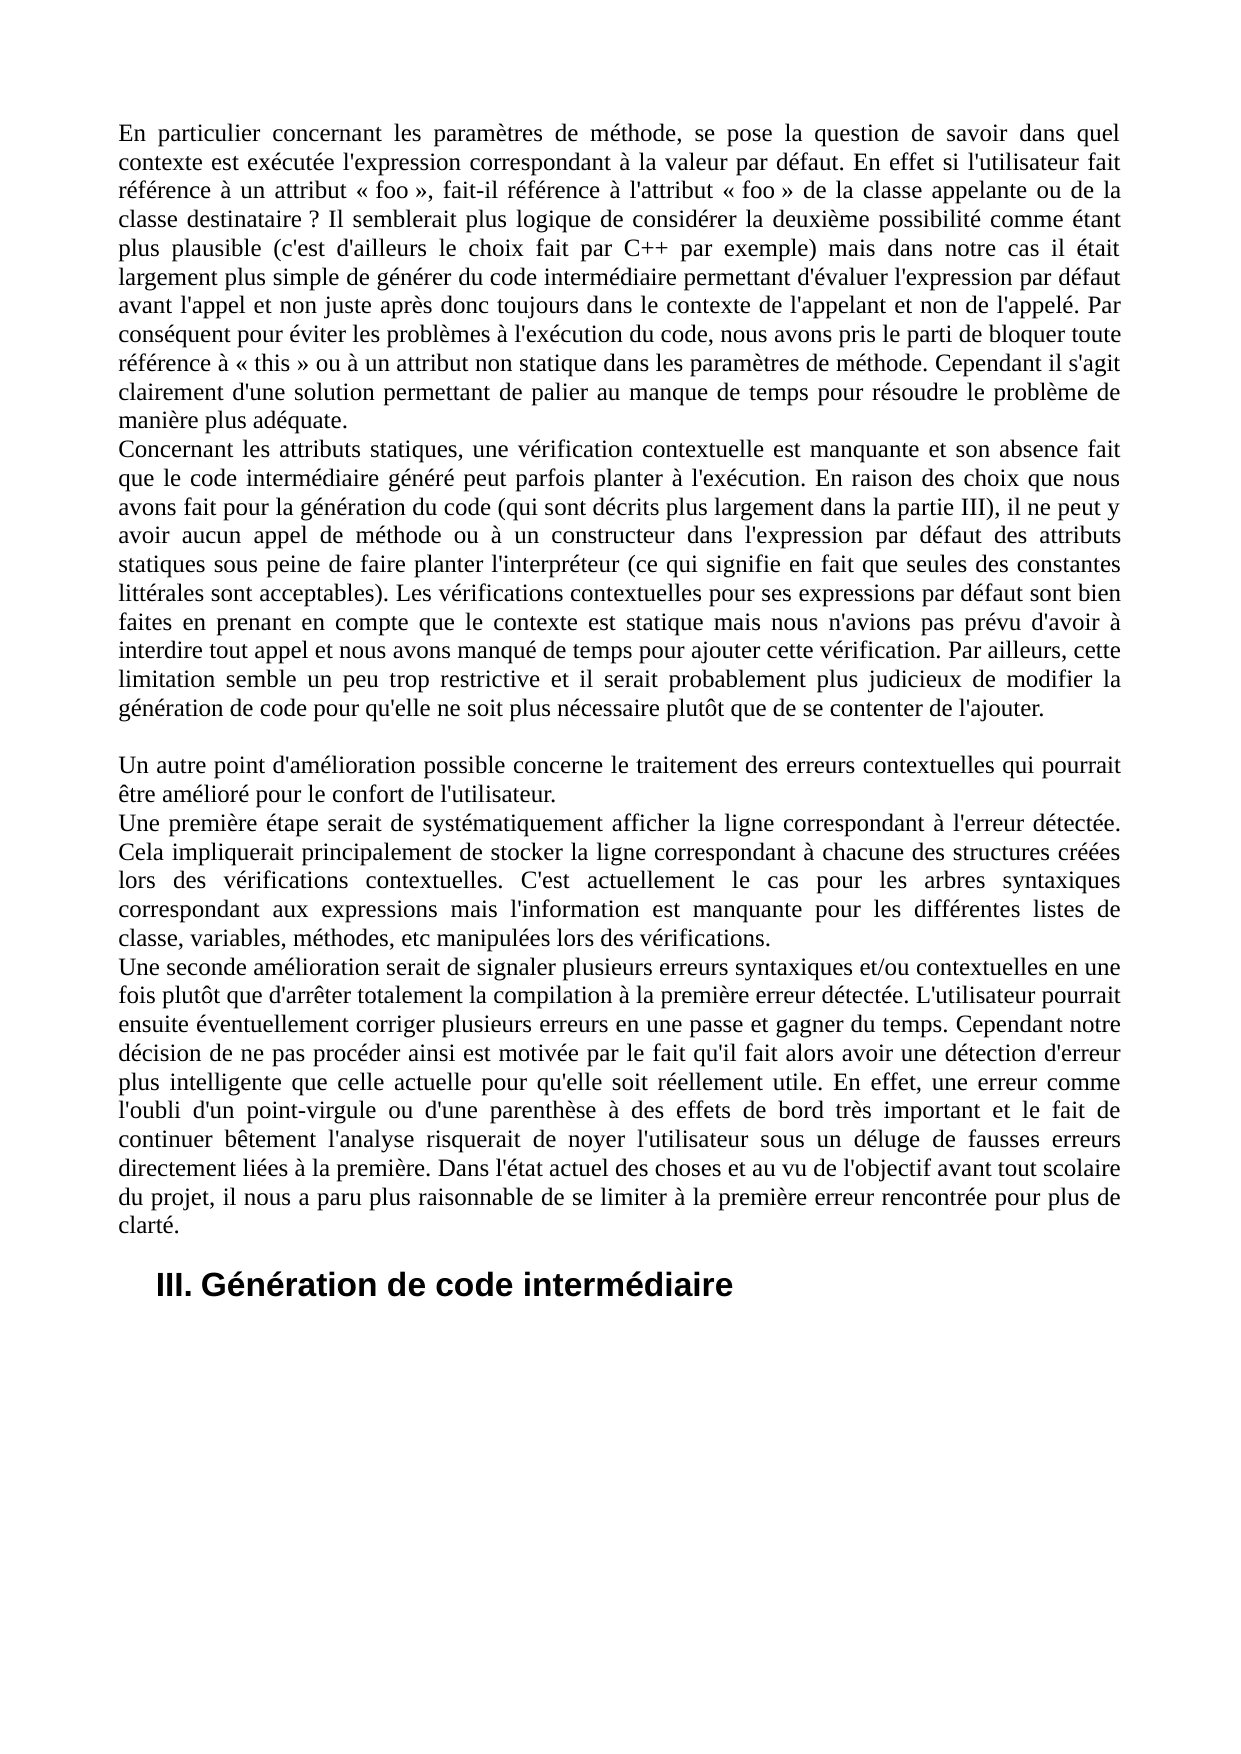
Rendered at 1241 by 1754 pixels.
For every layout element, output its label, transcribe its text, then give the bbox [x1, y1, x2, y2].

text Une première étape serait de systématiquement afficher la ligne correspondant à l'erreur détectée. Cela impliquerait principalement de stocker la ligne correspondant à chacune des structures créées lors des vérifications contextuelles. C'est actuellement le cas pour les arbres syntaxiques correspondant aux expressions mais l'information est manquante pour les différentes listes de classe, variables, méthodes, etc manipulées lors des vérifications. [118, 808, 1122, 952]
text Concernant les attributs statiques, une vérification contextuelle est manquante et son absence fait que le code intermédiaire généré peut parfois planter à l'exécution. En raison des choix que nous avons fait pour la génération du code (qui sont décrits plus largement dans la partie III), il ne peut y avoir aucun appel de méthode ou à un constructeur dans l'expression par défaut des attributs statiques sous peine de faire planter l'interpréteur (ce qui signifie en fait que seules des constantes littérales sont acceptables). Les vérifications contextuelles pour ses expressions par défaut sont bien faites en prenant en compte que le contexte est statique mais nous n'avions pas prévu d'avoir à interdire tout appel et nous avons manqué de temps pour ajouter cette vérification. Par ailleurs, cette limitation semble un peu trop restrictive et il serait probablement plus judicieux de modifier la génération de code pour qu'elle ne soit plus nécessaire plutôt que de se contenter de l'ajouter. [118, 434, 1122, 722]
text Un autre point d'amélioration possible concerne le traitement des erreurs contextuelles qui pourrait être amélioré pour le confort de l'utilisateur. [118, 751, 1122, 808]
text En particulier concernant les paramètres de méthode, se pose la question de savoir dans quel contexte est exécutée l'expression correspondant à la valeur par défaut. En effet si l'utilisateur fait référence à un attribut « foo », fait-il référence à l'attribut « foo » de la classe appelante ou de la classe destinataire ? Il semblerait plus logique de considérer la deuxième possibilité comme étant plus plausible (c'est d'ailleurs le choix fait par C++ par exemple) mais dans notre cas il était largement plus simple de générer du code intermédiaire permettant d'évaluer l'expression par défaut avant l'appel et non juste après donc toujours dans le contexte de l'appelant et non de l'appelé. Par conséquent pour éviter les problèmes à l'exécution du code, nous avons pris le parti de bloquer toute référence à « this » ou à un attribut non statique dans les paramètres de méthode. Cependant il s'agit clairement d'une solution permettant de palier au manque de temps pour résoudre le problème de manière plus adéquate. [118, 118, 1122, 434]
subtitle Génération de code intermédiaire [156, 1264, 1122, 1303]
text Une seconde amélioration serait de signaler plusieurs erreurs syntaxiques et/ou contextuelles en une fois plutôt que d'arrêter totalement la compilation à la première erreur détectée. L'utilisateur pourrait ensuite éventuellement corriger plusieurs erreurs en une passe et gagner du temps. Cependant notre décision de ne pas procéder ainsi est motivée par le fait qu'il fait alors avoir une détection d'erreur plus intelligente que celle actuelle pour qu'elle soit réellement utile. En effet, une erreur comme l'oubli d'un point-virgule ou d'une parenthèse à des effets de bord très important et le fait de continuer bêtement l'analyse risquerait de noyer l'utilisateur sous un déluge de fausses erreurs directement liées à la première. Dans l'état actuel des choses et au vu de l'objectif avant tout scolaire du projet, il nous a paru plus raisonnable de se limiter à la première erreur rencontrée pour plus de clarté. [118, 952, 1122, 1239]
